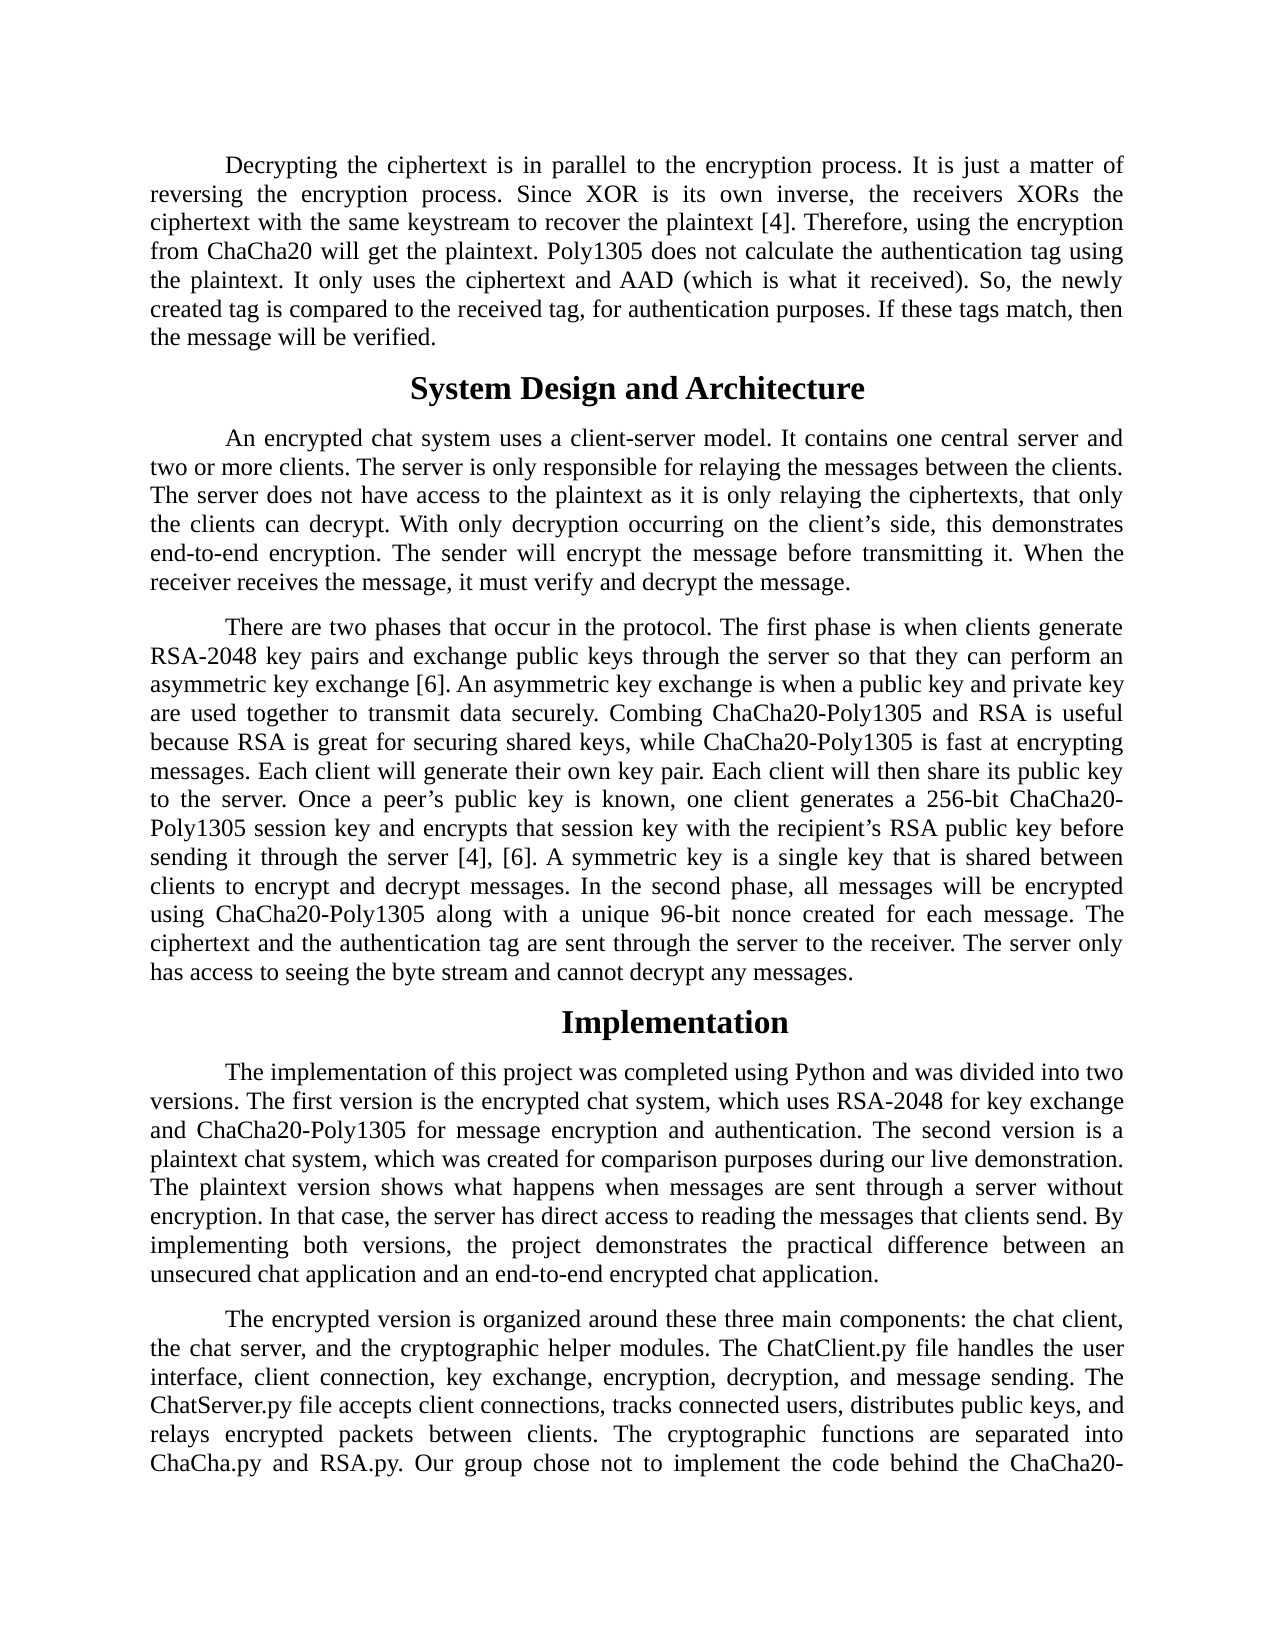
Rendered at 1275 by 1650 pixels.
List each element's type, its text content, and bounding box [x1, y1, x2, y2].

text The encrypted version is organized around these three main components: the chat client, the chat server, and the cryptographic helper modules. The ChatClient.py file handles the user interface, client connection, key exchange, encryption, decryption, and message sending. The ChatServer.py file accepts client connections, tracks connected users, distributes public keys, and relays encrypted packets between clients. The cryptographic functions are separated into ChaCha.py and RSA.py. Our group chose not to implement the code behind the ChaCha20- [150, 1304, 1125, 1477]
text An encrypted chat system uses a client-server model. It contains one central server and two or more clients. The server is only responsible for relaying the messages between the clients. The server does not have access to the plaintext as it is only relaying the ciphertexts, that only the clients can decrypt. With only decryption occurring on the client’s side, this demonstrates end-to-end encryption. The sender will encrypt the message before transmitting it. When the receiver receives the message, it must verify and decrypt the message. [150, 423, 1125, 595]
text Decrypting the ciphertext is in parallel to the encryption process. It is just a matter of reversing the encryption process. Since XOR is its own inverse, the receivers XORs the ciphertext with the same keystream to recover the plaintext [4]. Therefore, using the encryption from ChaCha20 will get the plaintext. Poly1305 does not calculate the authentication tag using the plaintext. It only uses the ciphertext and AAD (which is what it received). So, the newly created tag is compared to the received tag, for authentication purposes. If these tags match, then the message will be verified. [150, 150, 1125, 351]
text System Design and Architecture [150, 368, 1125, 406]
text Implementation [150, 1002, 1125, 1041]
text The implementation of this project was completed using Python and was divided into two versions. The first version is the encrypted chat system, which uses RSA-2048 for key exchange and ChaCha20-Poly1305 for message encryption and authentication. The second version is a plaintext chat system, which was created for comparison purposes during our live demonstration. The plaintext version shows what happens when messages are sent through a server without encryption. In that case, the server has direct access to reading the messages that clients send. By implementing both versions, the project demonstrates the practical difference between an unsecured chat application and an end-to-end encrypted chat application. [150, 1057, 1125, 1287]
text There are two phases that occur in the protocol. The first phase is when clients generate RSA-2048 key pairs and exchange public keys through the server so that they can perform an asymmetric key exchange [6]. An asymmetric key exchange is when a public key and private key are used together to transmit data securely. Combing ChaCha20-Poly1305 and RSA is useful because RSA is great for securing shared keys, while ChaCha20-Poly1305 is fast at encrypting messages. Each client will generate their own key pair. Each client will then share its public key to the server. Once a peer’s public key is known, one client generates a 256-bit ChaCha20-Poly1305 session key and encrypts that session key with the recipient’s RSA public key before sending it through the server [4], [6]. A symmetric key is a single key that is shared between clients to encrypt and decrypt messages. In the second phase, all messages will be encrypted using ChaCha20-Poly1305 along with a unique 96-bit nonce created for each message. The ciphertext and the authentication tag are sent through the server to the receiver. The server only has access to seeing the byte stream and cannot decrypt any messages. [150, 612, 1125, 986]
